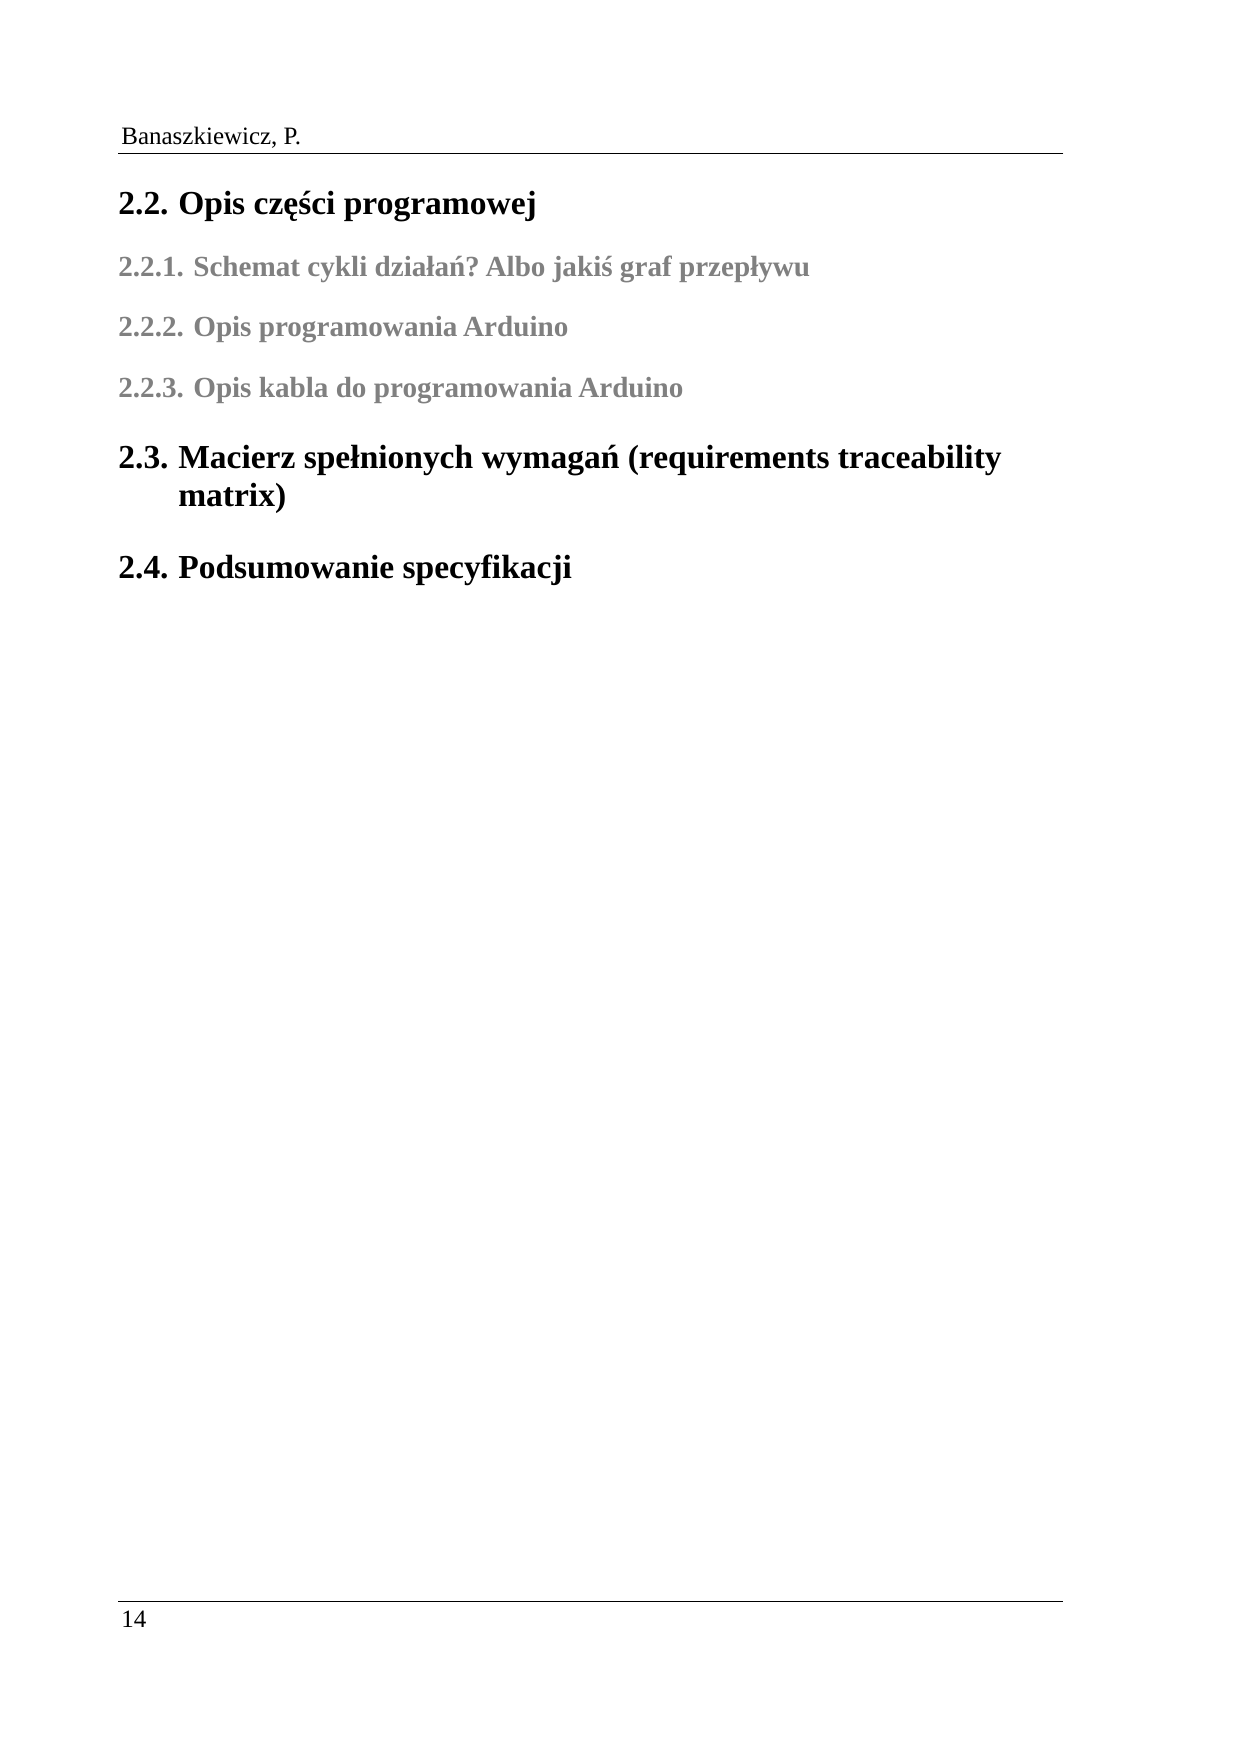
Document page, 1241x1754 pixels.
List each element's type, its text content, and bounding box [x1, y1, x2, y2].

subtitle Opis kabla do programowania Arduino [118, 370, 1063, 403]
subtitle Schemat cykli działań? Albo jakiś graf przepływu [118, 249, 1063, 282]
subtitle Macierz spełnionych wymagań (requirements traceability matrix) [118, 437, 1063, 514]
subtitle Podsumowanie specyfikacji [118, 547, 1063, 586]
subtitle Opis części programowej [118, 183, 1063, 222]
subtitle Opis programowania Arduino [118, 309, 1063, 343]
